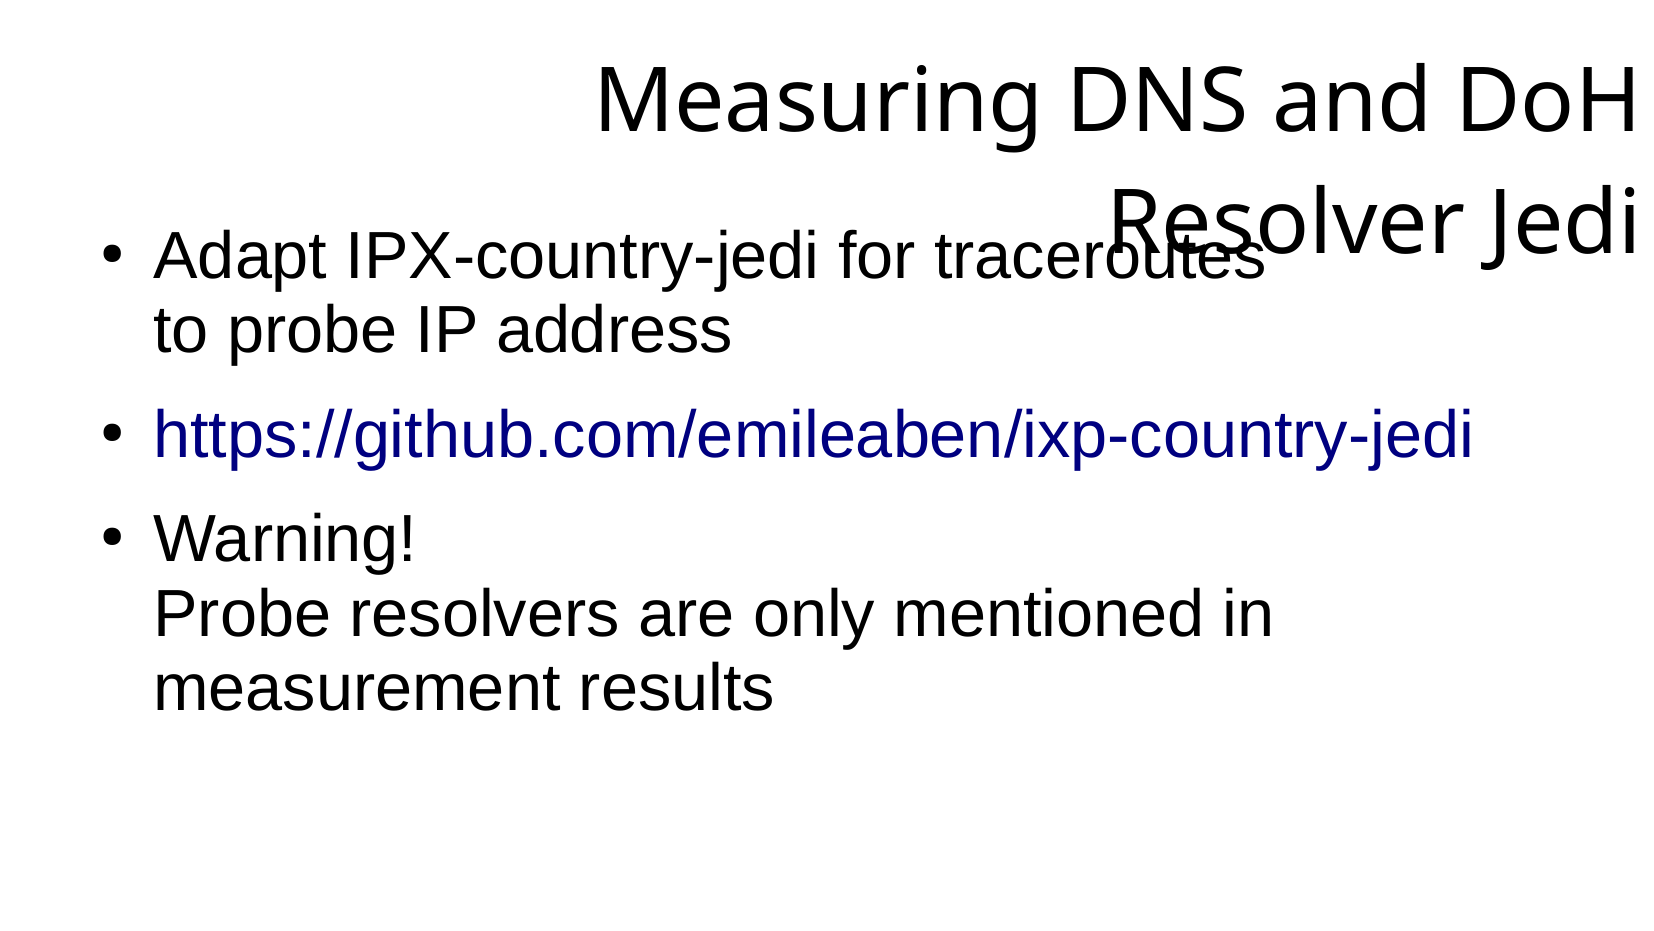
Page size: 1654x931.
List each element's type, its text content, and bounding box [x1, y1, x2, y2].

title Measuring DNS and DoH Resolver Jedi [11, 35, 1642, 260]
list Adapt IPX-country-jedi for traceroutes to probe IP address https://github.com/emileaben/ixp-country-jedi Warning! Probe resolvers are only mentioned in measurement results [82, 217, 1571, 758]
